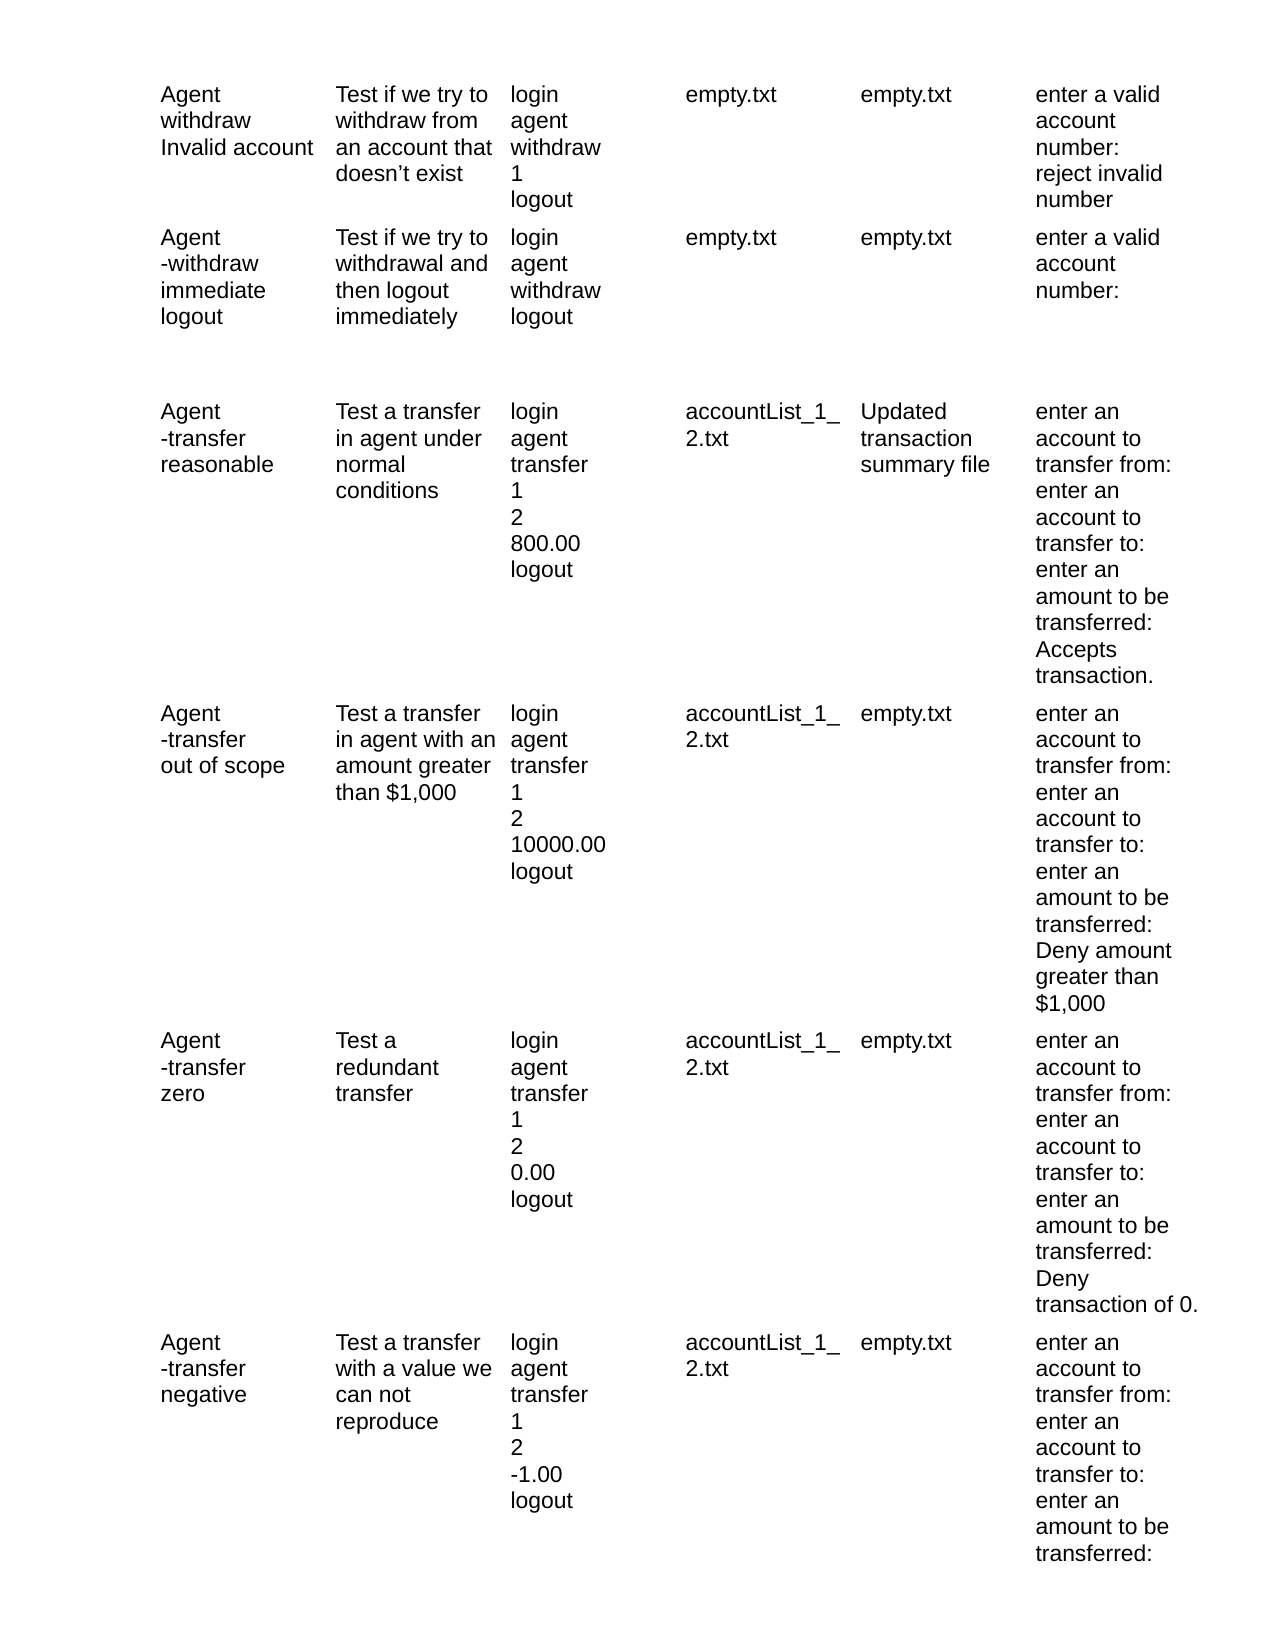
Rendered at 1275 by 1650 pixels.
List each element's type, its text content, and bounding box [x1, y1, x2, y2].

table_cell Agent withdraw Invalid account [155, 75, 330, 218]
table_cell empty.txt [855, 1323, 1030, 1572]
table_cell Agent -withdraw immediate logout [155, 218, 330, 335]
table_header enter an account to transfer from: enter an account to transfer to: enter an amount to be transferred: Accepts transaction. [1030, 393, 1205, 694]
table_cell empty.txt [855, 694, 1030, 1022]
table_cell Agent -transfer out of scope [155, 694, 330, 1022]
table_cell login agent transfer 1 2 0.00 logout [505, 1022, 680, 1323]
table_cell enter a valid account number: reject invalid number [1030, 75, 1205, 218]
table_cell Test a redundant transfer [330, 1022, 505, 1323]
table_cell Test if we try to withdrawal and then logout immediately [330, 218, 505, 335]
table_cell login agent withdraw 1 logout [505, 75, 680, 218]
table_cell empty.txt [855, 1022, 1030, 1323]
table_cell accountList_1_2.txt [680, 1323, 855, 1572]
table_cell empty.txt [680, 75, 855, 218]
table_cell login agent transfer 1 2 10000.00 logout [505, 694, 680, 1022]
table_cell login agent transfer 1 2 -1.00 logout [505, 1323, 680, 1572]
table_cell accountList_1_2.txt [680, 1022, 855, 1323]
table_header Updated transaction summary file [855, 393, 1030, 694]
table_cell enter an account to transfer from: enter an account to transfer to: enter an amount to be transferred: [1030, 1323, 1205, 1572]
table_cell Test if we try to withdraw from an account that doesn’t exist [330, 75, 505, 218]
table_header Agent -transfer reasonable [155, 393, 330, 694]
table_header accountList_1_2.txt [680, 393, 855, 694]
table_cell enter a valid account number: [1030, 218, 1205, 335]
table_cell empty.txt [680, 218, 855, 335]
table_cell Test a transfer in agent with an amount greater than $1,000 [330, 694, 505, 1022]
table_cell accountList_1_2.txt [680, 694, 855, 1022]
table_cell enter an account to transfer from: enter an account to transfer to: enter an amount to be transferred: Deny amount greater than $1,000 [1030, 694, 1205, 1022]
table_cell Agent -transfer zero [155, 1022, 330, 1323]
table_header Test a transfer in agent under normal conditions [330, 393, 505, 694]
table_cell empty.txt [855, 218, 1030, 335]
table_cell enter an account to transfer from: enter an account to transfer to: enter an amount to be transferred: Deny transaction of 0. [1030, 1022, 1205, 1323]
table_cell Test a transfer with a value we can not reproduce [330, 1323, 505, 1572]
table_cell Agent -transfer negative [155, 1323, 330, 1572]
table_cell login agent withdraw logout [505, 218, 680, 335]
table_header login agent transfer 1 2 800.00 logout [505, 393, 680, 694]
table_cell empty.txt [855, 75, 1030, 218]
